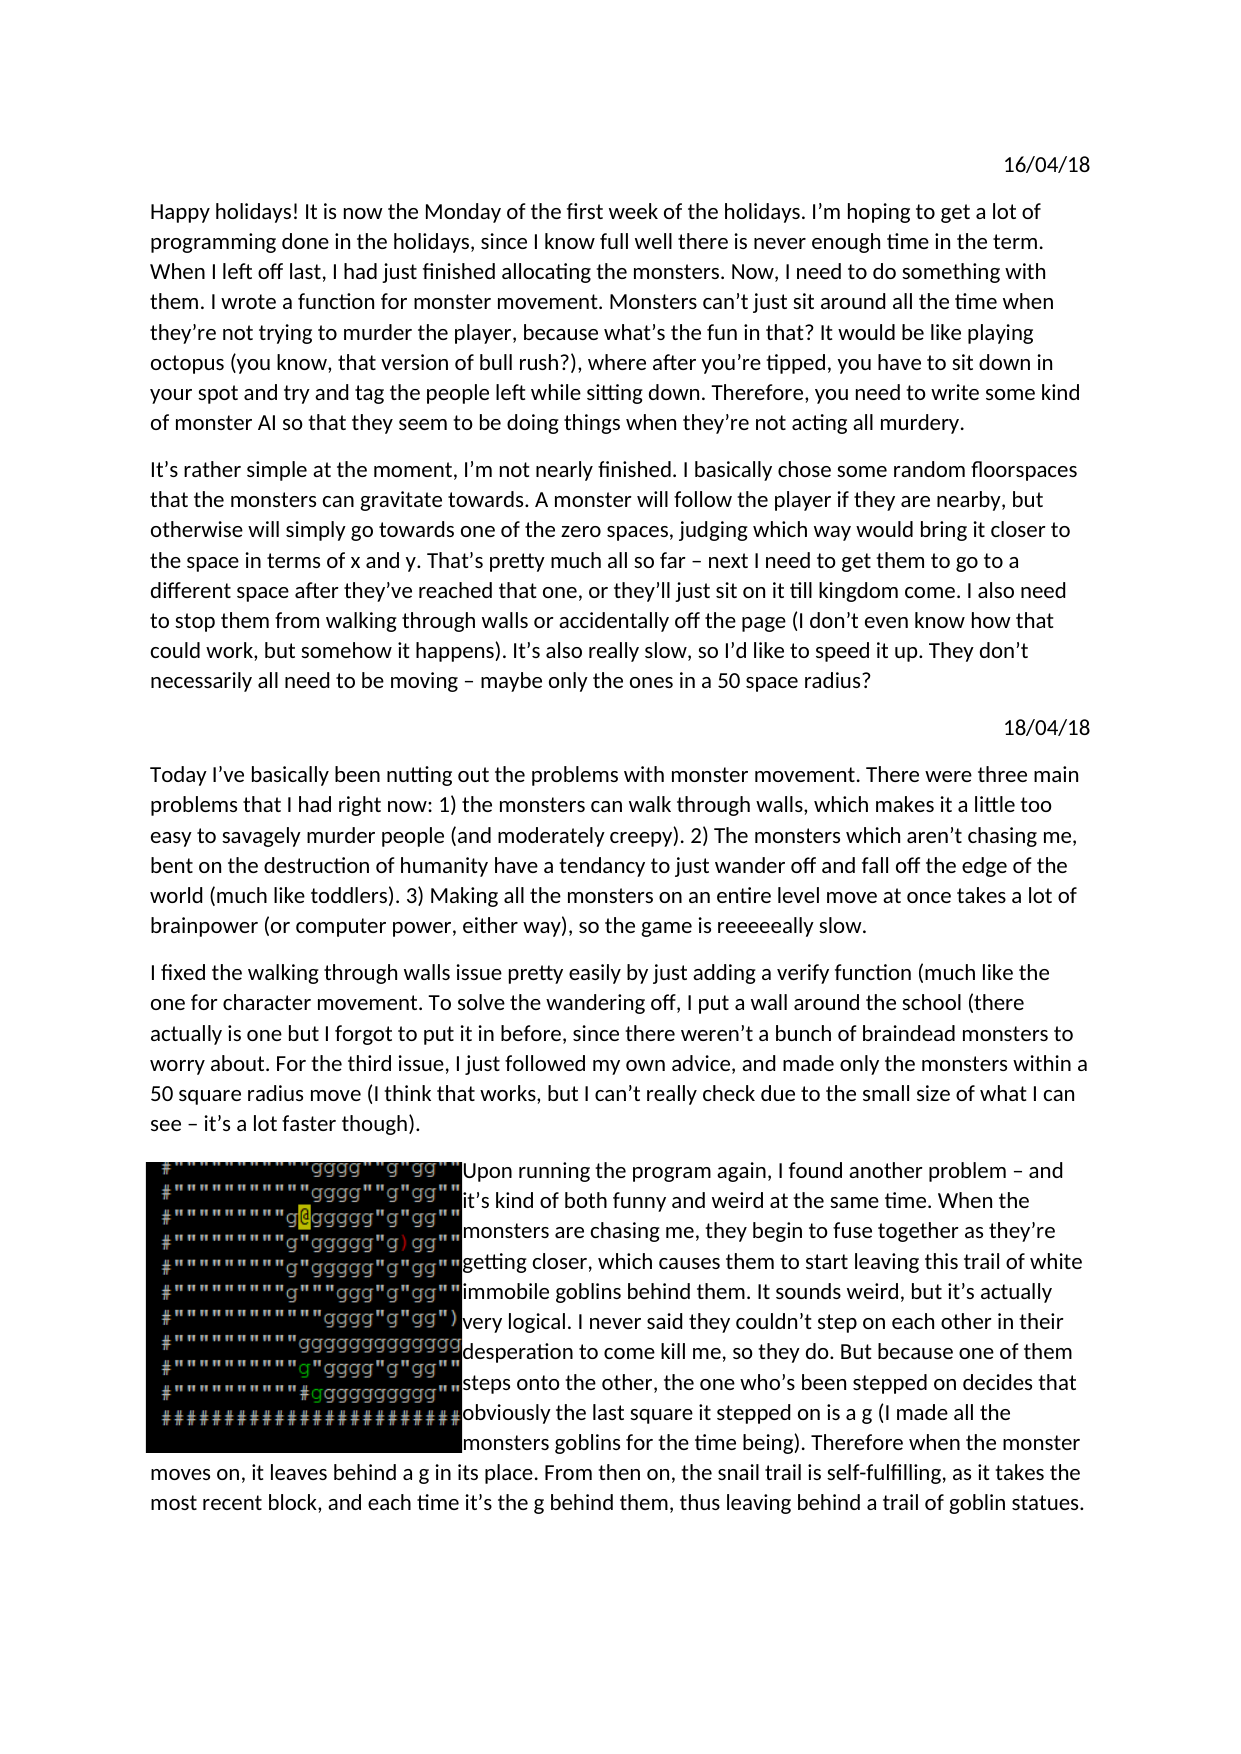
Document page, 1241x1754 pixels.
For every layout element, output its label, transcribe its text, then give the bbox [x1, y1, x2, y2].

text 16/04/18 [150, 150, 1090, 178]
picture [145, 1162, 463, 1453]
text 18/04/18 [150, 713, 1090, 742]
text I fixed the walking through walls issue pretty easily by just adding a verify function (much like the one for character movement. To solve the wandering off, I put a wall around the school (there actually is one but I forgot to put it in before, since there weren’t a bunch of braindead monsters to worry about. For the third issue, I just followed my own advice, and made only the monsters within a 50 square radius move (I think that works, but I can’t really check due to the small size of what I can see – it’s a lot faster though). [150, 958, 1090, 1137]
text It’s rather simple at the moment, I’m not nearly finished. I basically chose some random floorspaces that the monsters can gravitate towards. A monster will follow the player if they are nearby, but otherwise will simply go towards one of the zero spaces, judging which way would bring it closer to the space in terms of x and y. That’s pretty much all so far – next I need to get them to go to a different space after they’ve reached that one, or they’ll just sit on it till kingdom come. I also need to stop them from walking through walls or accidentally off the page (I don’t even know how that could work, but somehow it happens). It’s also really slow, so I’d like to speed it up. They don’t necessarily all need to be moving – maybe only the ones in a 50 space radius? [150, 455, 1090, 695]
text Upon running the program again, I found another problem – and it’s kind of both funny and weird at the same time. When the monsters are chasing me, they begin to fuse together as they’re getting closer, which causes them to start leaving this trail of white immobile goblins behind them. It sounds weird, but it’s actually very logical. I never said they couldn’t step on each other in their desperation to come kill me, so they do. But because one of them steps onto the other, the one who’s been stepped on decides that obviously the last square it stepped on is a g (I made all the monsters goblins for the time being). Therefore when the monster moves on, it leaves behind a g in its place. From then on, the snail trail is self-fulfilling, as it takes the most recent block, and each time it’s the g behind them, thus leaving behind a trail of goblin statues. [150, 1156, 1090, 1517]
text Today I’ve basically been nutting out the problems with monster movement. There were three main problems that I had right now: 1) the monsters can walk through walls, which makes it a little too easy to savagely murder people (and moderately creepy). 2) The monsters which aren’t chasing me, bent on the destruction of humanity have a tendancy to just wander off and fall off the edge of the world (much like toddlers). 3) Making all the monsters on an entire level move at once takes a lot of brainpower (or computer power, either way), so the game is reeeeeally slow. [150, 760, 1090, 939]
text Happy holidays! It is now the Monday of the first week of the holidays. I’m hoping to get a lot of programming done in the holidays, since I know full well there is never enough time in the term. When I left off last, I had just finished allocating the monsters. Now, I need to do something with them. I wrote a function for monster movement. Monsters can’t just sit around all the time when they’re not trying to murder the player, because what’s the fun in that? It would be like playing octopus (you know, that version of bull rush?), where after you’re tipped, you have to sit down in your spot and try and tag the people left while sitting down. Therefore, you need to write some kind of monster AI so that they seem to be doing things when they’re not acting all murdery. [150, 197, 1090, 436]
